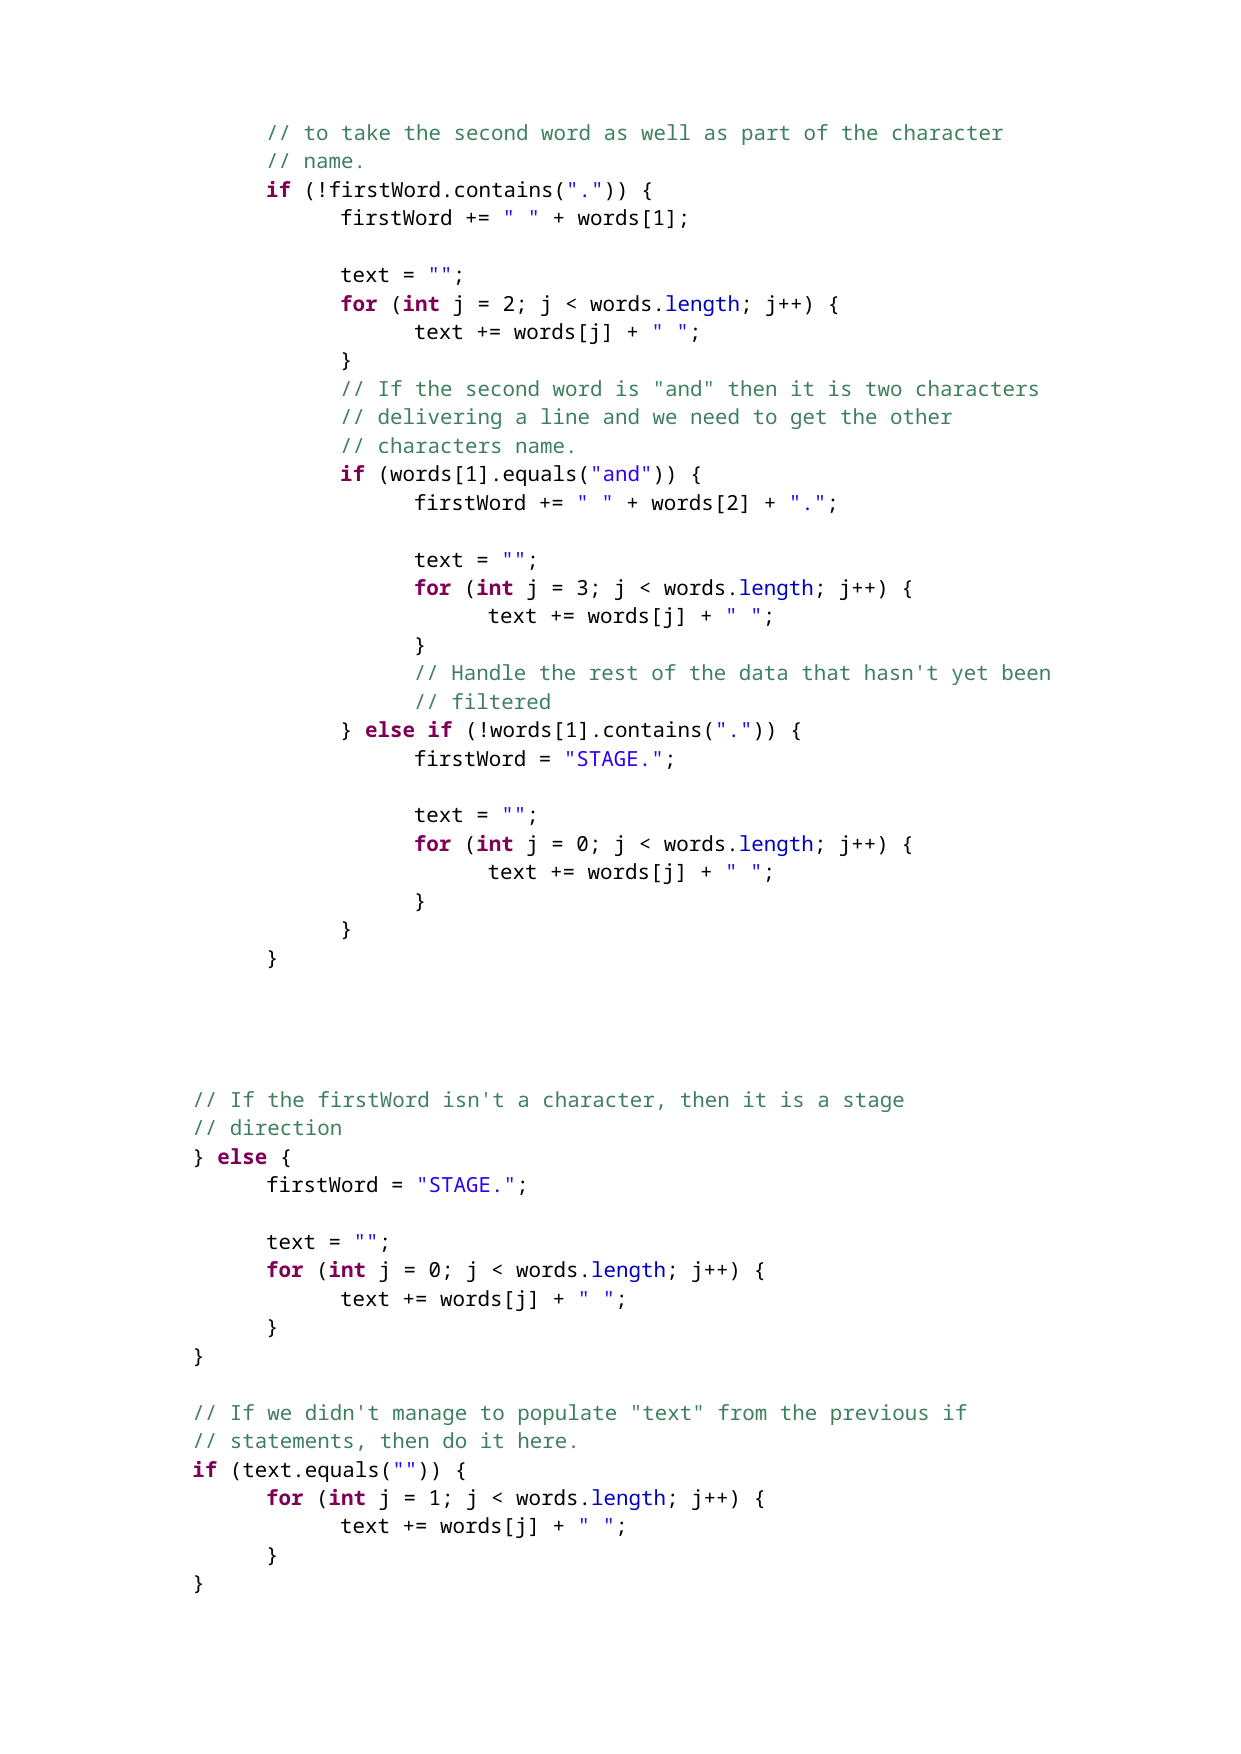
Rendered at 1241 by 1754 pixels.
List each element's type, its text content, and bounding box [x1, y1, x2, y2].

text text += words[j] + " "; [118, 1512, 1122, 1540]
text // If the second word is "and" then it is two characters [118, 374, 1122, 402]
text for (int j = 2; j < words.length; j++) { [118, 289, 1122, 317]
text } [118, 1341, 1122, 1369]
text text += words[j] + " "; [118, 602, 1122, 630]
text } [118, 346, 1122, 374]
text if (text.equals("")) { [118, 1455, 1122, 1483]
text // characters name. [118, 431, 1122, 459]
text } [118, 1540, 1122, 1568]
text text = ""; [118, 545, 1122, 573]
text text += words[j] + " "; [118, 317, 1122, 346]
text for (int j = 3; j < words.length; j++) { [118, 573, 1122, 602]
text text = ""; [118, 801, 1122, 829]
text firstWord = "STAGE."; [118, 1170, 1122, 1199]
text for (int j = 1; j < words.length; j++) { [118, 1483, 1122, 1512]
text } [118, 886, 1122, 914]
text for (int j = 0; j < words.length; j++) { [118, 829, 1122, 857]
text firstWord = "STAGE."; [118, 744, 1122, 772]
text text += words[j] + " "; [118, 857, 1122, 886]
text } else { [118, 1142, 1122, 1170]
text // name. [118, 147, 1122, 175]
text } [118, 914, 1122, 943]
text text += words[j] + " "; [118, 1284, 1122, 1312]
text // Handle the rest of the data that hasn't yet been [118, 658, 1122, 687]
text // direction [118, 1113, 1122, 1142]
text // If we didn't manage to populate "text" from the previous if [118, 1398, 1122, 1426]
text if (words[1].equals("and")) { [118, 459, 1122, 488]
text } [118, 1568, 1122, 1597]
text // delivering a line and we need to get the other [118, 402, 1122, 431]
text text = ""; [118, 260, 1122, 289]
text } else if (!words[1].contains(".")) { [118, 715, 1122, 744]
text // to take the second word as well as part of the character [118, 118, 1122, 147]
text } [118, 943, 1122, 971]
text if (!firstWord.contains(".")) { [118, 175, 1122, 203]
text firstWord += " " + words[1]; [118, 203, 1122, 232]
text } [118, 630, 1122, 658]
text // filtered [118, 687, 1122, 715]
text } [118, 1312, 1122, 1341]
text // If the firstWord isn't a character, then it is a stage [118, 1085, 1122, 1113]
text text = ""; [118, 1227, 1122, 1256]
text for (int j = 0; j < words.length; j++) { [118, 1256, 1122, 1284]
text firstWord += " " + words[2] + "."; [118, 488, 1122, 516]
text // statements, then do it here. [118, 1426, 1122, 1455]
